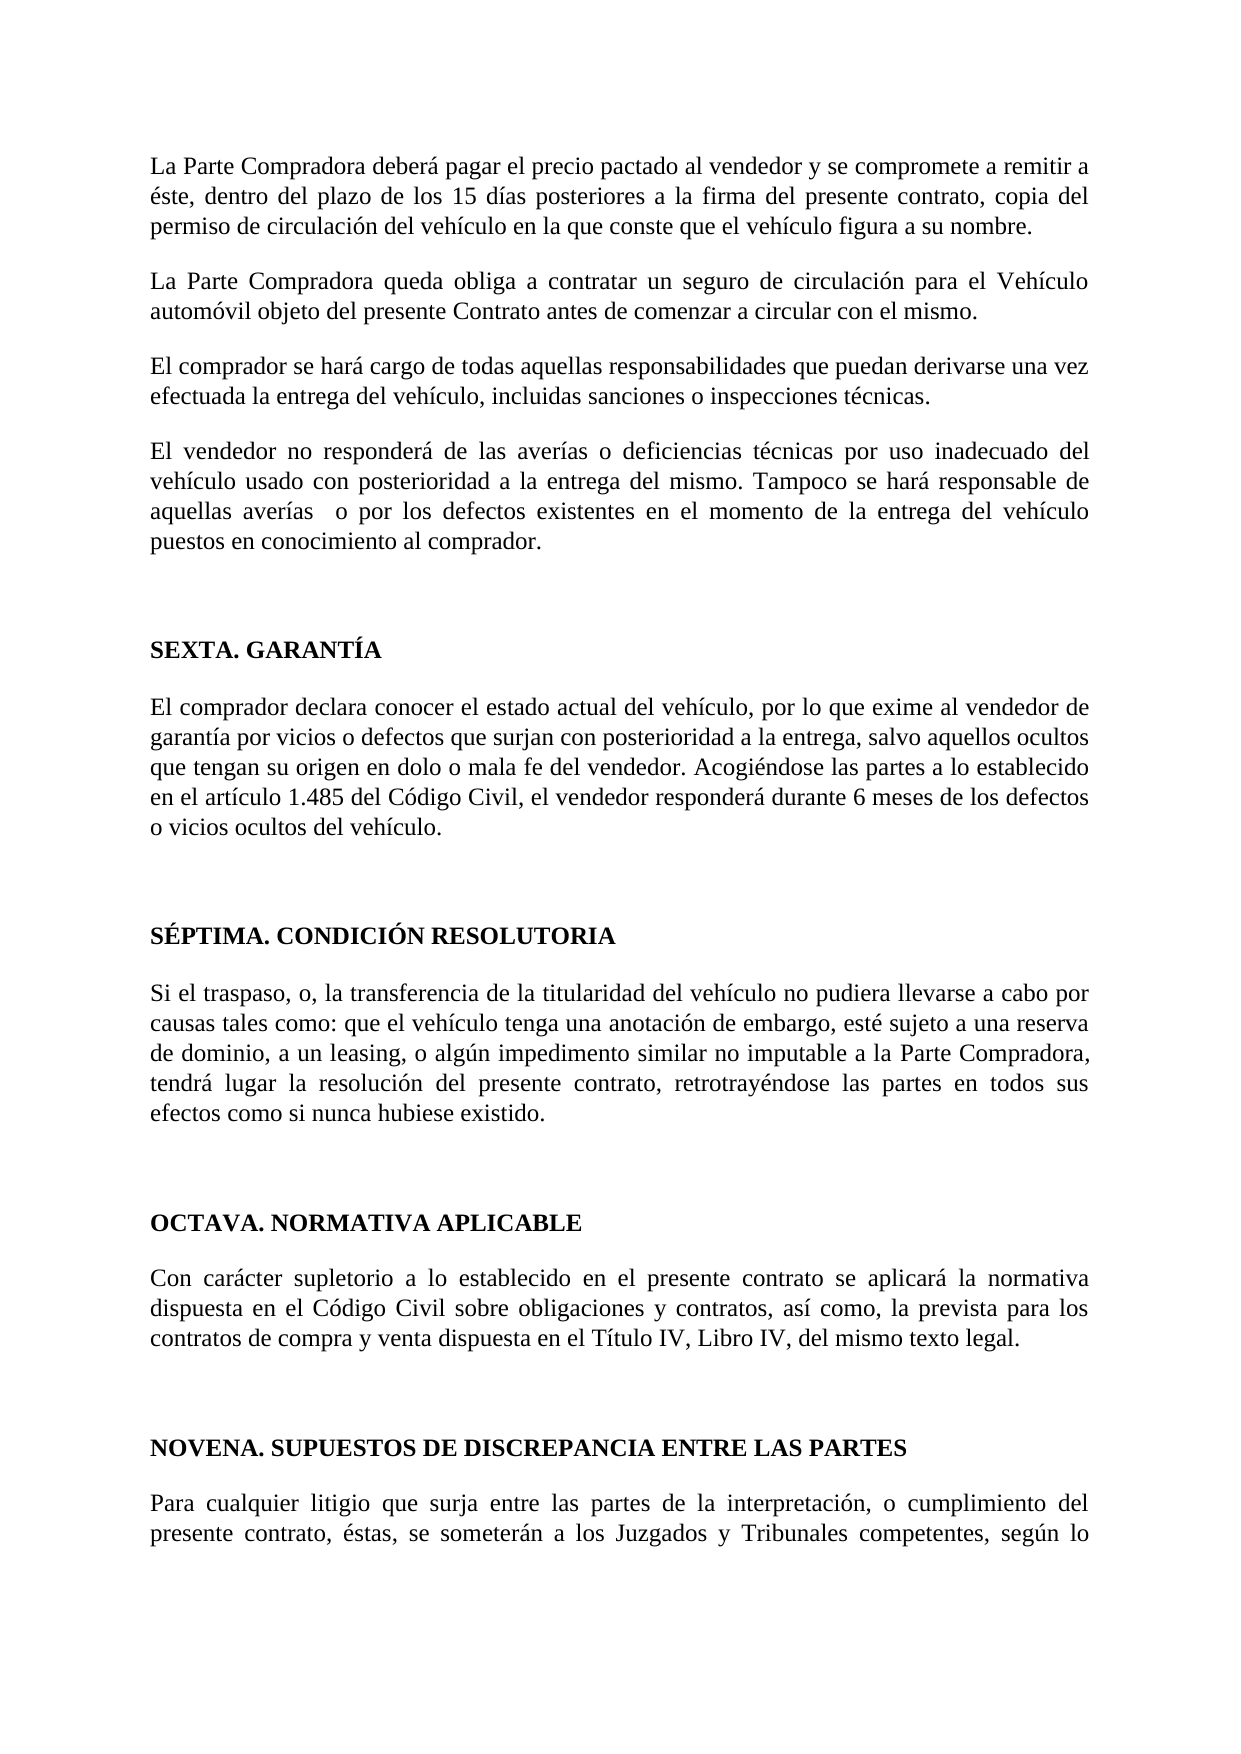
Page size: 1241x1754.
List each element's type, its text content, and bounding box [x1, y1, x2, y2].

text NOVENA. SUPUESTOS DE DISCREPANCIA ENTRE LAS PARTES [150, 1432, 1090, 1462]
text El vendedor no responderá de las averías o deficiencias técnicas por uso inadecuado del vehículo usado con posterioridad a la entrega del mismo. Tampoco se hará responsable de aquellas averías o por los defectos existentes en el momento de la entrega del vehículo puestos en conocimiento al comprador. [150, 435, 1090, 555]
text La Parte Compradora queda obliga a contratar un seguro de circulación para el Vehículo automóvil objeto del presente Contrato antes de comenzar a circular con el mismo. [150, 265, 1090, 325]
text El comprador declara conocer el estado actual del vehículo, por lo que exime al vendedor de garantía por vicios o defectos que surjan con posterioridad a la entrega, salvo aquellos ocultos que tengan su origen en dolo o mala fe del vendedor. Acogiéndose las partes a lo establecido en el artículo 1.485 del Código Civil, el vendedor responderá durante 6 meses de los defectos o vicios ocultos del vehículo. [150, 691, 1090, 841]
text Para cualquier litigio que surja entre las partes de la interpretación, o cumplimiento del presente contrato, éstas, se someterán a los Juzgados y Tribunales competentes, según lo [150, 1487, 1090, 1547]
text SÉPTIMA. CONDICIÓN RESOLUTORIA [150, 921, 1090, 950]
text El comprador se hará cargo de todas aquellas responsabilidades que puedan derivarse una vez efectuada la entrega del vehículo, incluidas sanciones o inspecciones técnicas. [150, 350, 1090, 410]
text La Parte Compradora deberá pagar el precio pactado al vendedor y se compromete a remitir a éste, dentro del plazo de los 15 días posteriores a la firma del presente contrato, copia del permiso de circulación del vehículo en la que conste que el vehículo figura a su nombre. [150, 150, 1090, 240]
text Si el traspaso, o, la transferencia de la titularidad del vehículo no pudiera llevarse a cabo por causas tales como: que el vehículo tenga una anotación de embargo, esté sujeto a una reserva de dominio, a un leasing, o algún impedimento similar no imputable a la Parte Compradora, tendrá lugar la resolución del presente contrato, retrotrayéndose las partes en todos sus efectos como si nunca hubiese existido. [150, 977, 1090, 1127]
text SEXTA. GARANTÍA [150, 635, 1090, 664]
text OCTAVA. NORMATIVA APLICABLE [150, 1207, 1090, 1237]
text Con carácter supletorio a lo establecido en el presente contrato se aplicará la normativa dispuesta en el Código Civil sobre obligaciones y contratos, así como, la prevista para los contratos de compra y venta dispuesta en el Título IV, Libro IV, del mismo texto legal. [150, 1262, 1090, 1352]
